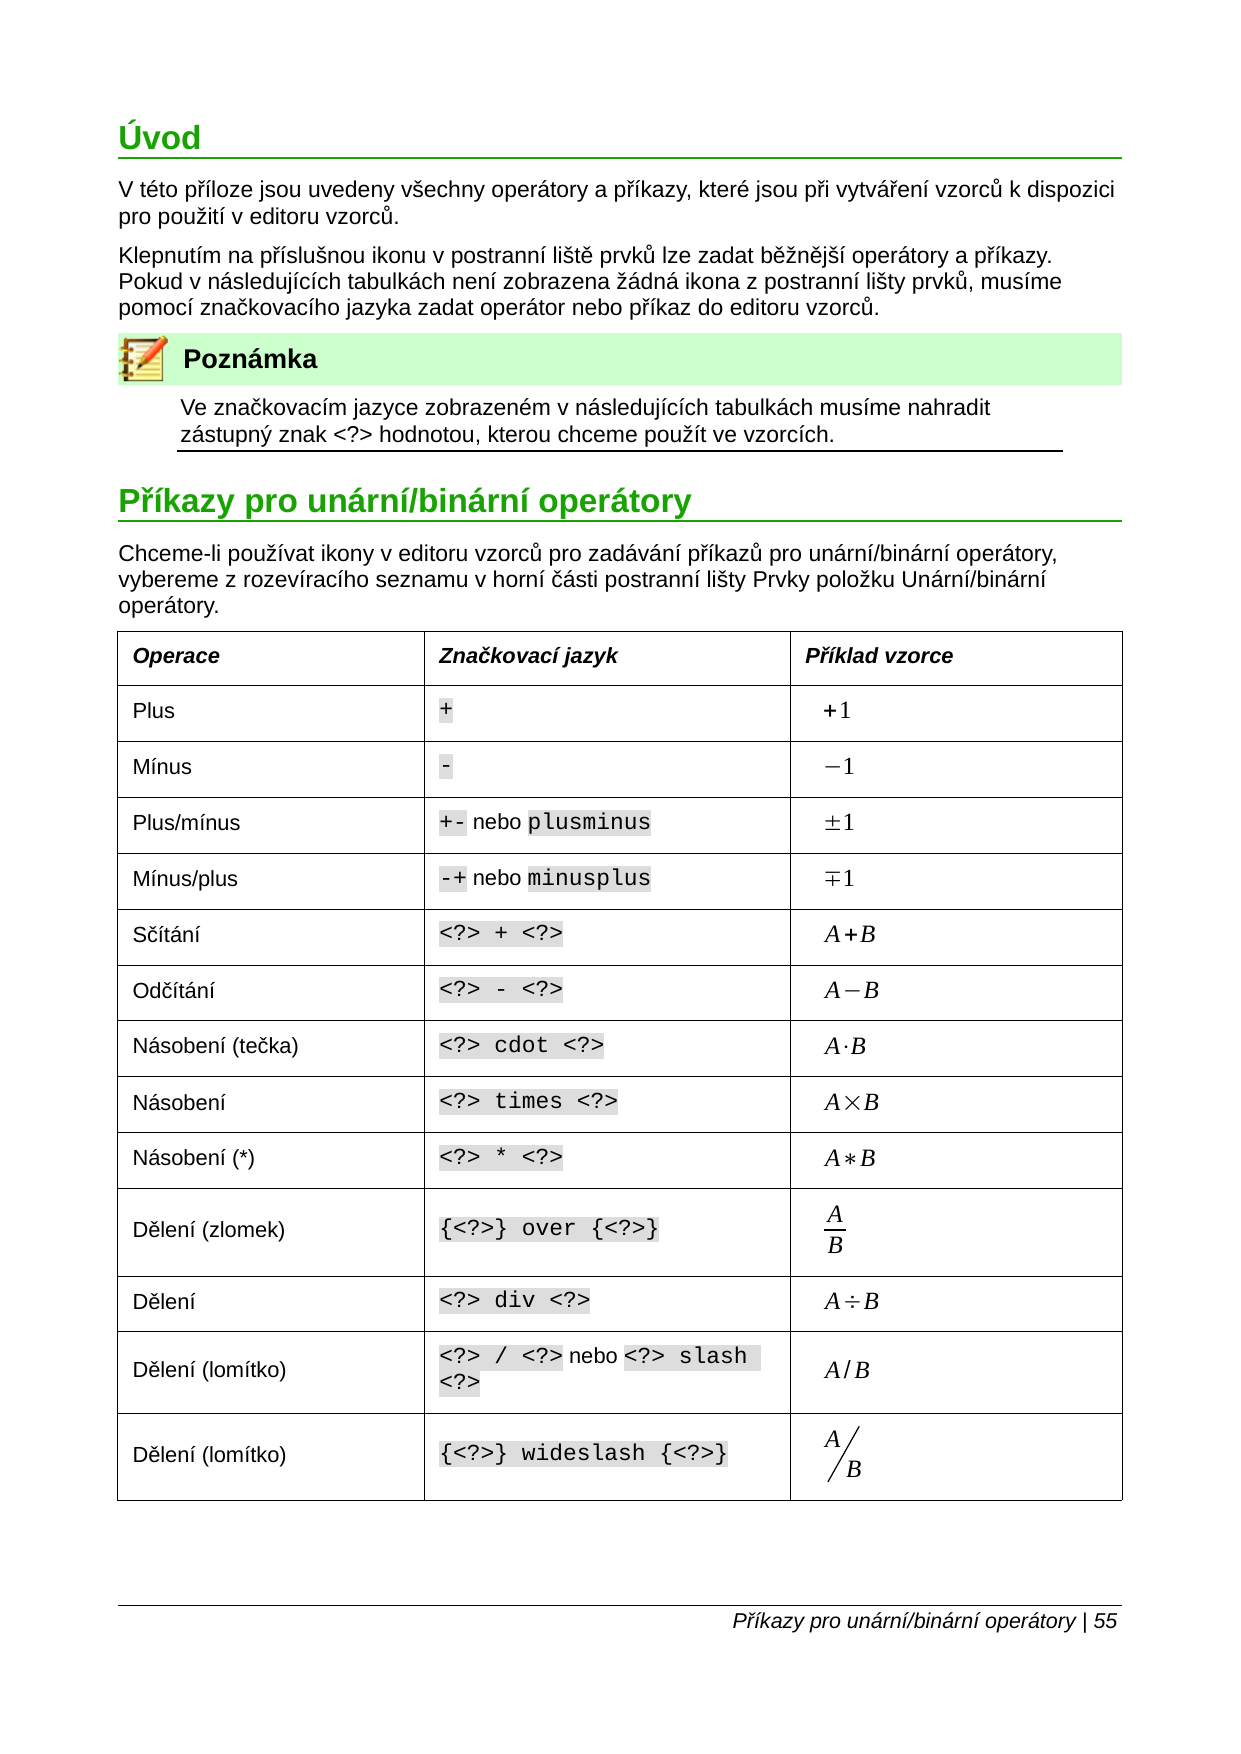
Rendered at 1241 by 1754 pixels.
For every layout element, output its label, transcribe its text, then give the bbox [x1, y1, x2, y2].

table_cell [791, 1277, 1122, 1331]
table_cell <?> / <?> nebo <?> slash <?> [425, 1332, 790, 1413]
table_cell [791, 686, 1122, 741]
table_cell [791, 742, 1122, 797]
table_header Příklad vzorce [791, 632, 1122, 685]
table_cell {<?>} wideslash {<?>} [425, 1414, 790, 1499]
table_cell <?> times <?> [425, 1077, 790, 1132]
table_cell +- nebo plusminus [425, 798, 790, 853]
table_cell Plus/mínus [118, 798, 424, 853]
table_cell [791, 1077, 1122, 1132]
table_header Značkovací jazyk [425, 632, 790, 685]
table_cell Dělení (lomítko) [118, 1414, 424, 1499]
table_cell -+ nebo minusplus [425, 854, 790, 908]
text Ve značkovacím jazyce zobrazeném v následujících tabulkách musíme nahradit zástupný znak <?> hodnotou, kterou chceme použít ve vzorcích. [177, 391, 1063, 450]
table_cell <?> - <?> [425, 966, 790, 1020]
table_cell + [425, 686, 790, 741]
table_cell <?> div <?> [425, 1277, 790, 1331]
table_cell [791, 1133, 1122, 1188]
table_cell Dělení (lomítko) [118, 1332, 424, 1413]
table_cell Dělení [118, 1277, 424, 1331]
table_cell [791, 966, 1122, 1020]
table_cell Mínus/plus [118, 854, 424, 908]
table_header Operace [118, 632, 424, 685]
table_cell Odčítání [118, 966, 424, 1020]
table_cell [791, 1021, 1122, 1076]
table_cell <?> cdot <?> [425, 1021, 790, 1076]
subtitle Úvod [118, 118, 1122, 157]
table_cell - [425, 742, 790, 797]
table_cell Sčítání [118, 910, 424, 964]
table_cell Mínus [118, 742, 424, 797]
table_cell [791, 910, 1122, 964]
table_cell Násobení (tečka) [118, 1021, 424, 1076]
picture [119, 334, 170, 385]
table_cell Násobení (*) [118, 1133, 424, 1188]
table_cell Dělení (zlomek) [118, 1189, 424, 1276]
table_cell [791, 1189, 1122, 1276]
table_cell {<?>} over {<?>} [425, 1189, 790, 1276]
table_cell Plus [118, 686, 424, 741]
table_cell [791, 854, 1122, 908]
table_cell [791, 1414, 1122, 1499]
text V této příloze jsou uvedeny všechny operátory a příkazy, které jsou při vytváření vzorců k dispozici pro použití v editoru vzorců. [118, 176, 1122, 229]
table_cell Násobení [118, 1077, 424, 1132]
table_cell [791, 1332, 1122, 1413]
table_cell <?> * <?> [425, 1133, 790, 1188]
text Klepnutím na příslušnou ikonu v postranní liště prvků lze zadat běžnější operátory a příkazy. Pokud v následujících tabulkách není zobrazena žádná ikona z postranní lišty prvků, musíme pomocí značkovacího jazyka zadat operátor nebo příkaz do editoru vzorců. [118, 242, 1122, 321]
table_cell <?> + <?> [425, 910, 790, 964]
subtitle Příkazy pro unární/binární operátory [118, 481, 1122, 520]
table_cell [791, 798, 1122, 853]
text Chceme-li používat ikony v editoru vzorců pro zadávání příkazů pro unární/binární operátory, vybereme z rozevíracího seznamu v horní části postranní lišty Prvky položku Unární/binární operátory. [118, 540, 1122, 619]
subtitle Poznámka [118, 333, 1122, 385]
